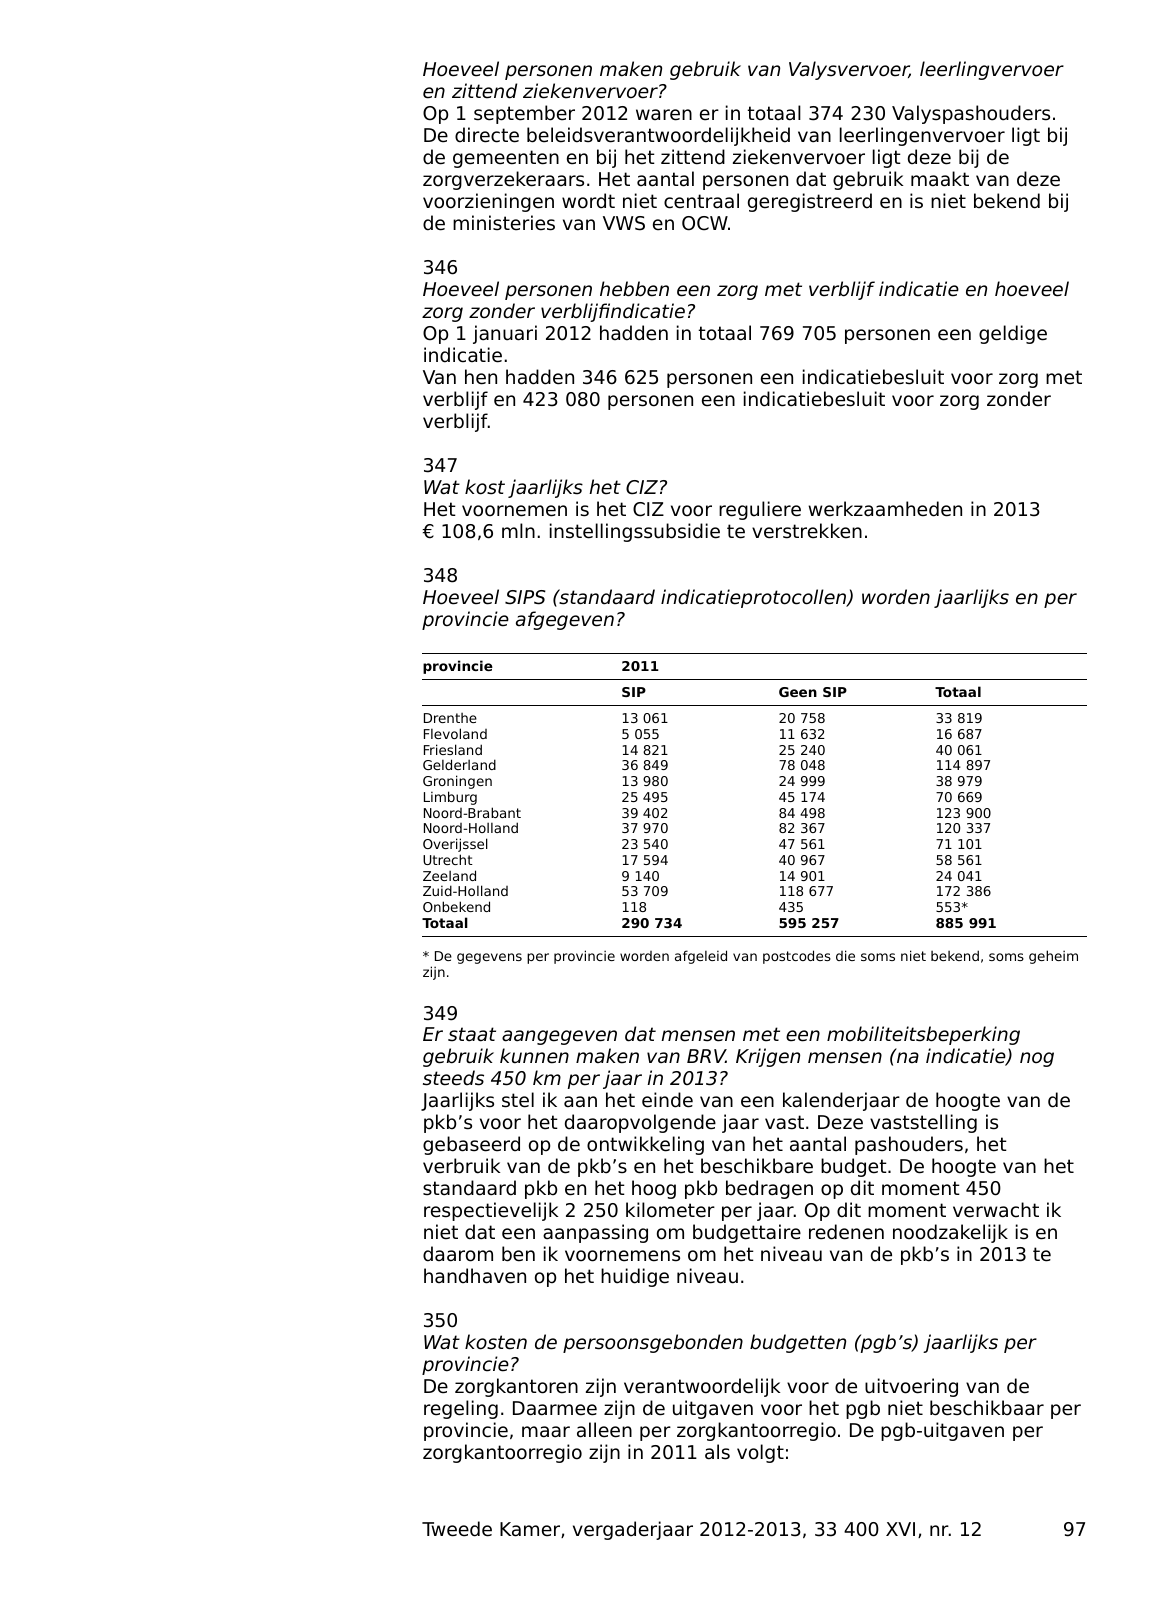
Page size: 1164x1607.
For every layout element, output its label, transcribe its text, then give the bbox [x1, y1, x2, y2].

table_cell 53 709 [615, 884, 772, 900]
text Het voornemen is het CIZ voor reguliere werkzaamheden in 2013 € 108,6 mln. instellingssubsidie te verstrekken. [422, 499, 1087, 543]
table_cell 20 758 [772, 706, 929, 727]
table_cell 14 821 [615, 743, 772, 758]
table_cell 13 980 [615, 774, 772, 790]
table_cell Overijssel [422, 837, 615, 853]
table_header [930, 654, 1087, 679]
text De zorgkantoren zijn verantwoordelijk voor de uitvoering van de regeling. Daarmee zijn de uitgaven voor het pgb niet beschikbaar per provincie, maar alleen per zorgkantoorregio. De pgb-uitgaven per zorgkantoorregio zijn in 2011 als volgt: [422, 1376, 1087, 1464]
text 348 [422, 565, 1087, 587]
text Hoeveel personen hebben een zorg met verblijf indicatie en hoeveel zorg zonder verblijfindicatie? [422, 279, 1087, 323]
table_cell 24 999 [772, 774, 929, 790]
table_cell 16 687 [930, 727, 1087, 742]
table_cell Geen SIP [772, 680, 929, 705]
table_cell * De gegevens per provincie worden afgeleid van postcodes die soms niet bekend, soms geheim zijn. [422, 937, 1087, 980]
table_header 2011 [615, 654, 772, 679]
table_cell 120 337 [930, 821, 1087, 837]
table_cell Friesland [422, 743, 615, 758]
table_cell 13 061 [615, 706, 772, 727]
table_cell 11 632 [772, 727, 929, 742]
table_cell 24 041 [930, 868, 1087, 884]
text 346 [422, 257, 1087, 279]
table_cell 37 970 [615, 821, 772, 837]
table_cell 17 594 [615, 853, 772, 868]
table_cell 25 495 [615, 790, 772, 805]
table_header [772, 654, 929, 679]
text Hoeveel SIPS (standaard indicatieprotocollen) worden jaarlijks en per provincie afgegeven? [422, 587, 1087, 631]
table_cell 38 979 [930, 774, 1087, 790]
table_cell 39 402 [615, 805, 772, 821]
table_cell 595 257 [772, 916, 929, 936]
table_cell Onbekend [422, 900, 615, 916]
table_cell Noord-Brabant [422, 805, 615, 821]
table_cell 118 [615, 900, 772, 916]
table_cell 71 101 [930, 837, 1087, 853]
text Wat kosten de persoonsgebonden budgetten (pgb’s) jaarlijks per provincie? [422, 1332, 1087, 1376]
table_cell 123 900 [930, 805, 1087, 821]
table_cell 114 897 [930, 758, 1087, 774]
text 347 [422, 455, 1087, 477]
table_cell 172 386 [930, 884, 1087, 900]
table_cell Zuid-Holland [422, 884, 615, 900]
table_cell 553* [930, 900, 1087, 916]
table_cell Gelderland [422, 758, 615, 774]
text Van hen hadden 346 625 personen een indicatiebesluit voor zorg met verblijf en 423 080 personen een indicatiebesluit voor zorg zonder verblijf. [422, 367, 1087, 433]
table_cell 47 561 [772, 837, 929, 853]
table_cell 58 561 [930, 853, 1087, 868]
table_cell 40 967 [772, 853, 929, 868]
text Hoeveel personen maken gebruik van Valysvervoer, leerlingvervoer en zittend ziekenvervoer? [422, 59, 1087, 103]
text 349 [422, 1002, 1087, 1024]
text Jaarlijks stel ik aan het einde van een kalenderjaar de hoogte van de pkb’s voor het daaropvolgende jaar vast. Deze vaststelling is gebaseerd op de ontwikkeling van het aantal pashouders, het verbruik van de pkb’s en het beschikbare budget. De hoogte van het standaard pkb en het hoog pkb bedragen op dit moment 450 respectievelijk 2 250 kilometer per jaar. Op dit moment verwacht ik niet dat een aanpassing om budgettaire redenen noodzakelijk is en daarom ben ik voornemens om het niveau van de pkb’s in 2013 te handhaven op het huidige niveau. [422, 1090, 1087, 1288]
table_cell SIP [615, 680, 772, 705]
table_cell 435 [772, 900, 929, 916]
table_cell 25 240 [772, 743, 929, 758]
text Op 1 januari 2012 hadden in totaal 769 705 personen een geldige indicatie. [422, 323, 1087, 367]
table_cell Utrecht [422, 853, 615, 868]
table_cell 885 991 [930, 916, 1087, 936]
table_cell 40 061 [930, 743, 1087, 758]
table_cell 9 140 [615, 868, 772, 884]
table_cell 70 669 [930, 790, 1087, 805]
table_cell 5 055 [615, 727, 772, 742]
table_cell 45 174 [772, 790, 929, 805]
table_cell 14 901 [772, 868, 929, 884]
table_cell 84 498 [772, 805, 929, 821]
text Wat kost jaarlijks het CIZ? [422, 477, 1087, 499]
table_cell 36 849 [615, 758, 772, 774]
text Er staat aangegeven dat mensen met een mobiliteitsbeperking gebruik kunnen maken van BRV. Krijgen mensen (na indicatie) nog steeds 450 km per jaar in 2013? [422, 1024, 1087, 1090]
text Op 1 september 2012 waren er in totaal 374 230 Valyspashouders. De directe beleidsverantwoordelijkheid van leerlingenvervoer ligt bij de gemeenten en bij het zittend ziekenvervoer ligt deze bij de zorgverzekeraars. Het aantal personen dat gebruik maakt van deze voorzieningen wordt niet centraal geregistreerd en is niet bekend bij de ministeries van VWS en OCW. [422, 103, 1087, 235]
table_cell Drenthe [422, 706, 615, 727]
text 350 [422, 1310, 1087, 1332]
table_cell Groningen [422, 774, 615, 790]
table_cell Totaal [930, 680, 1087, 705]
table_cell 118 677 [772, 884, 929, 900]
table_cell 23 540 [615, 837, 772, 853]
table_cell 290 734 [615, 916, 772, 936]
table_cell Totaal [422, 916, 615, 936]
table_cell 82 367 [772, 821, 929, 837]
table_cell Flevoland [422, 727, 615, 742]
table_header provincie [422, 654, 615, 679]
table_cell [422, 680, 615, 705]
table_cell 78 048 [772, 758, 929, 774]
table_cell Limburg [422, 790, 615, 805]
table_cell Noord-Holland [422, 821, 615, 837]
table_cell 33 819 [930, 706, 1087, 727]
table_cell Zeeland [422, 868, 615, 884]
